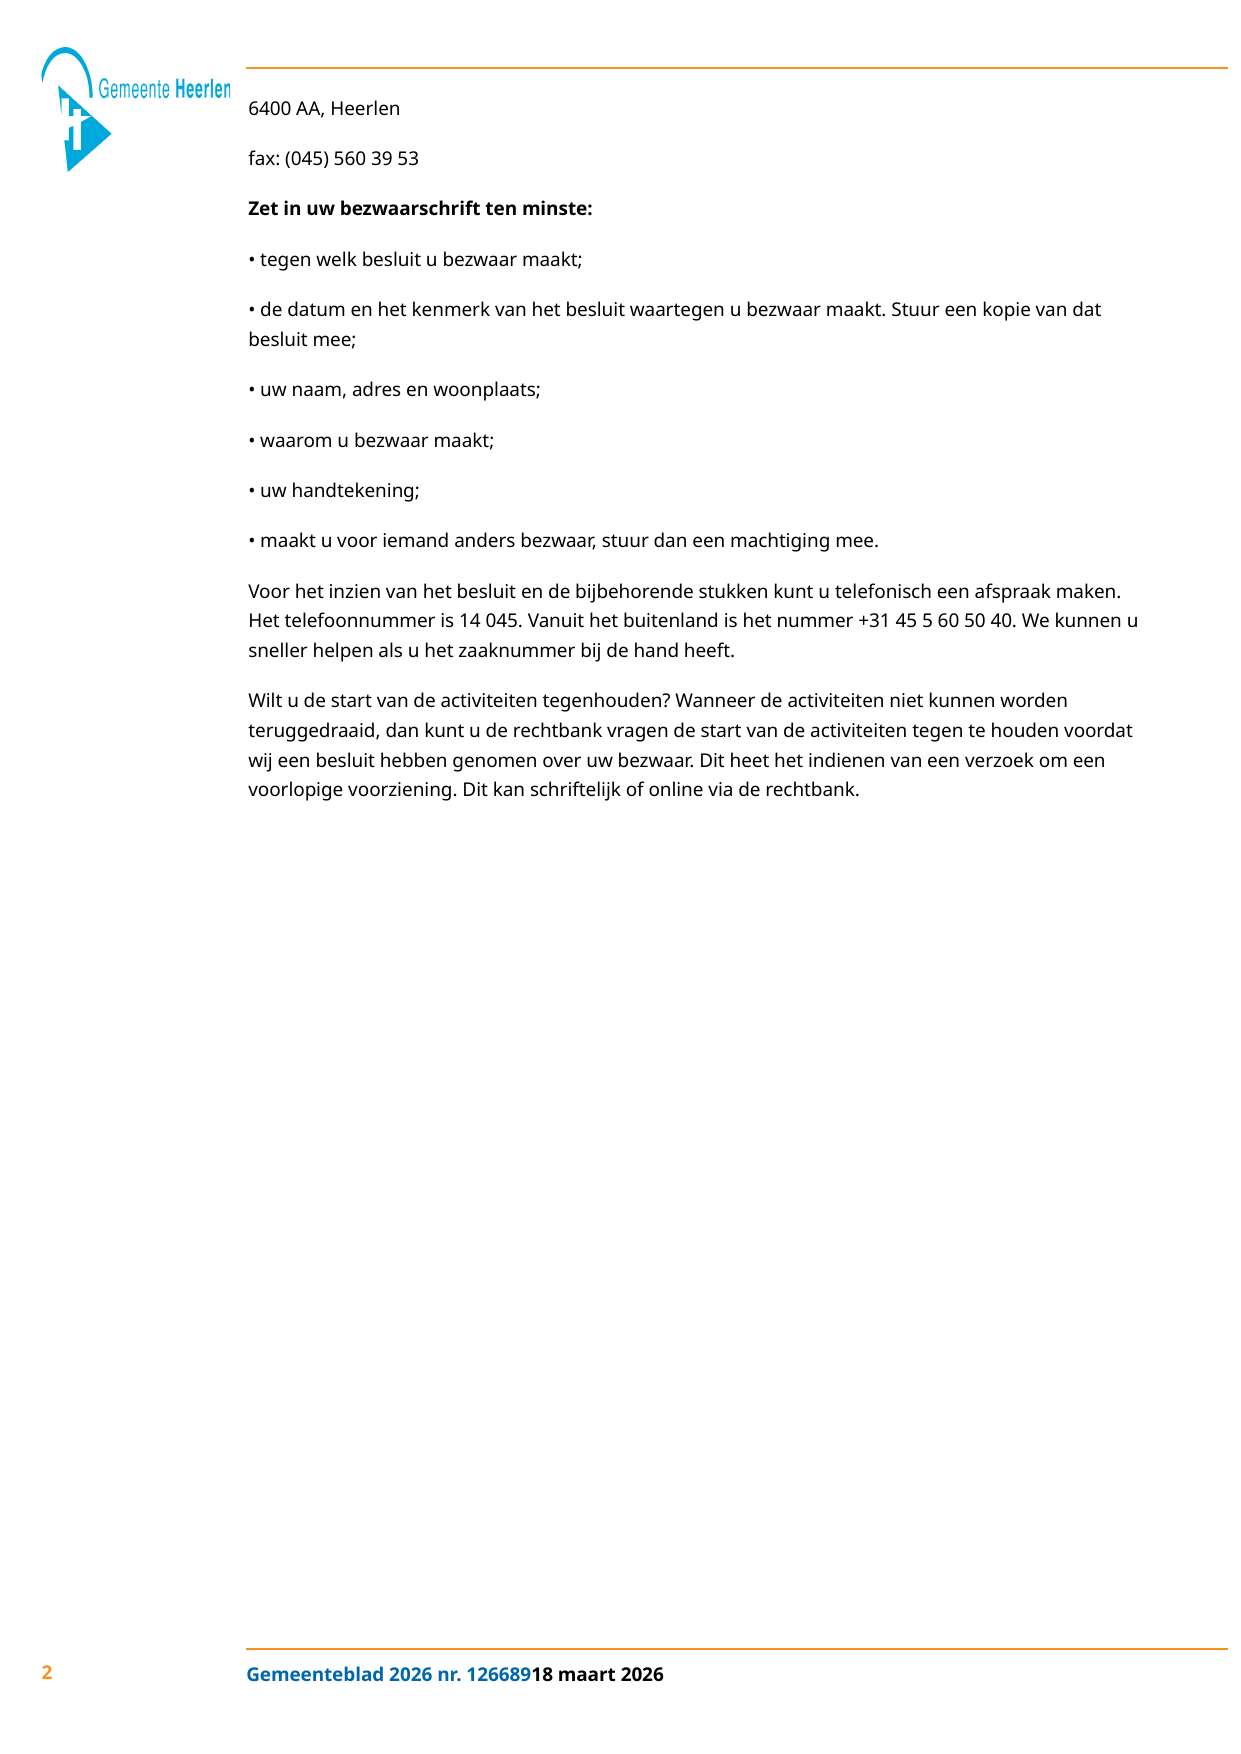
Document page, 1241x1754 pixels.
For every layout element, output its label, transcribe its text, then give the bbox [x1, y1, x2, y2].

picture [41, 47, 59, 70]
text • uw handtekening; [248, 477, 1152, 503]
text Zet in uw bezwaarschrift ten minste: [248, 196, 1152, 221]
picture [41, 47, 231, 172]
text • maakt u voor iemand anders bezwaar, stuur dan een machtiging mee. [248, 528, 1152, 553]
text • waarom u bezwaar maakt; [248, 427, 1152, 453]
text 6400 AA, Heerlen [248, 95, 1152, 121]
text • uw naam, adres en woonplaats; [248, 376, 1152, 402]
text fax: (045) 560 39 53 [248, 145, 1152, 171]
text Wilt u de start van de activiteiten tegenhouden? Wanneer de activiteiten niet kunnen worden teruggedraaid, dan kunt u de rechtbank vragen de start van de activiteiten tegen te houden voordat wij een besluit hebben genomen over uw bezwaar. Dit heet het indienen van een verzoek om een voorlopige voorziening. Dit kan schriftelijk of online via de rechtbank. [248, 688, 1152, 802]
text • de datum en het kenmerk van het besluit waartegen u bezwaar maakt. Stuur een kopie van dat besluit mee; [248, 296, 1152, 352]
text Voor het inzien van het besluit en de bijbehorende stukken kunt u telefonisch een afspraak maken. Het telefoonnummer is 14 045. Vanuit het buitenland is het nummer +31 45 5 60 50 40. We kunnen u sneller helpen als u het zaaknummer bij de hand heeft. [248, 578, 1152, 663]
text • tegen welk besluit u bezwaar maakt; [248, 246, 1152, 272]
